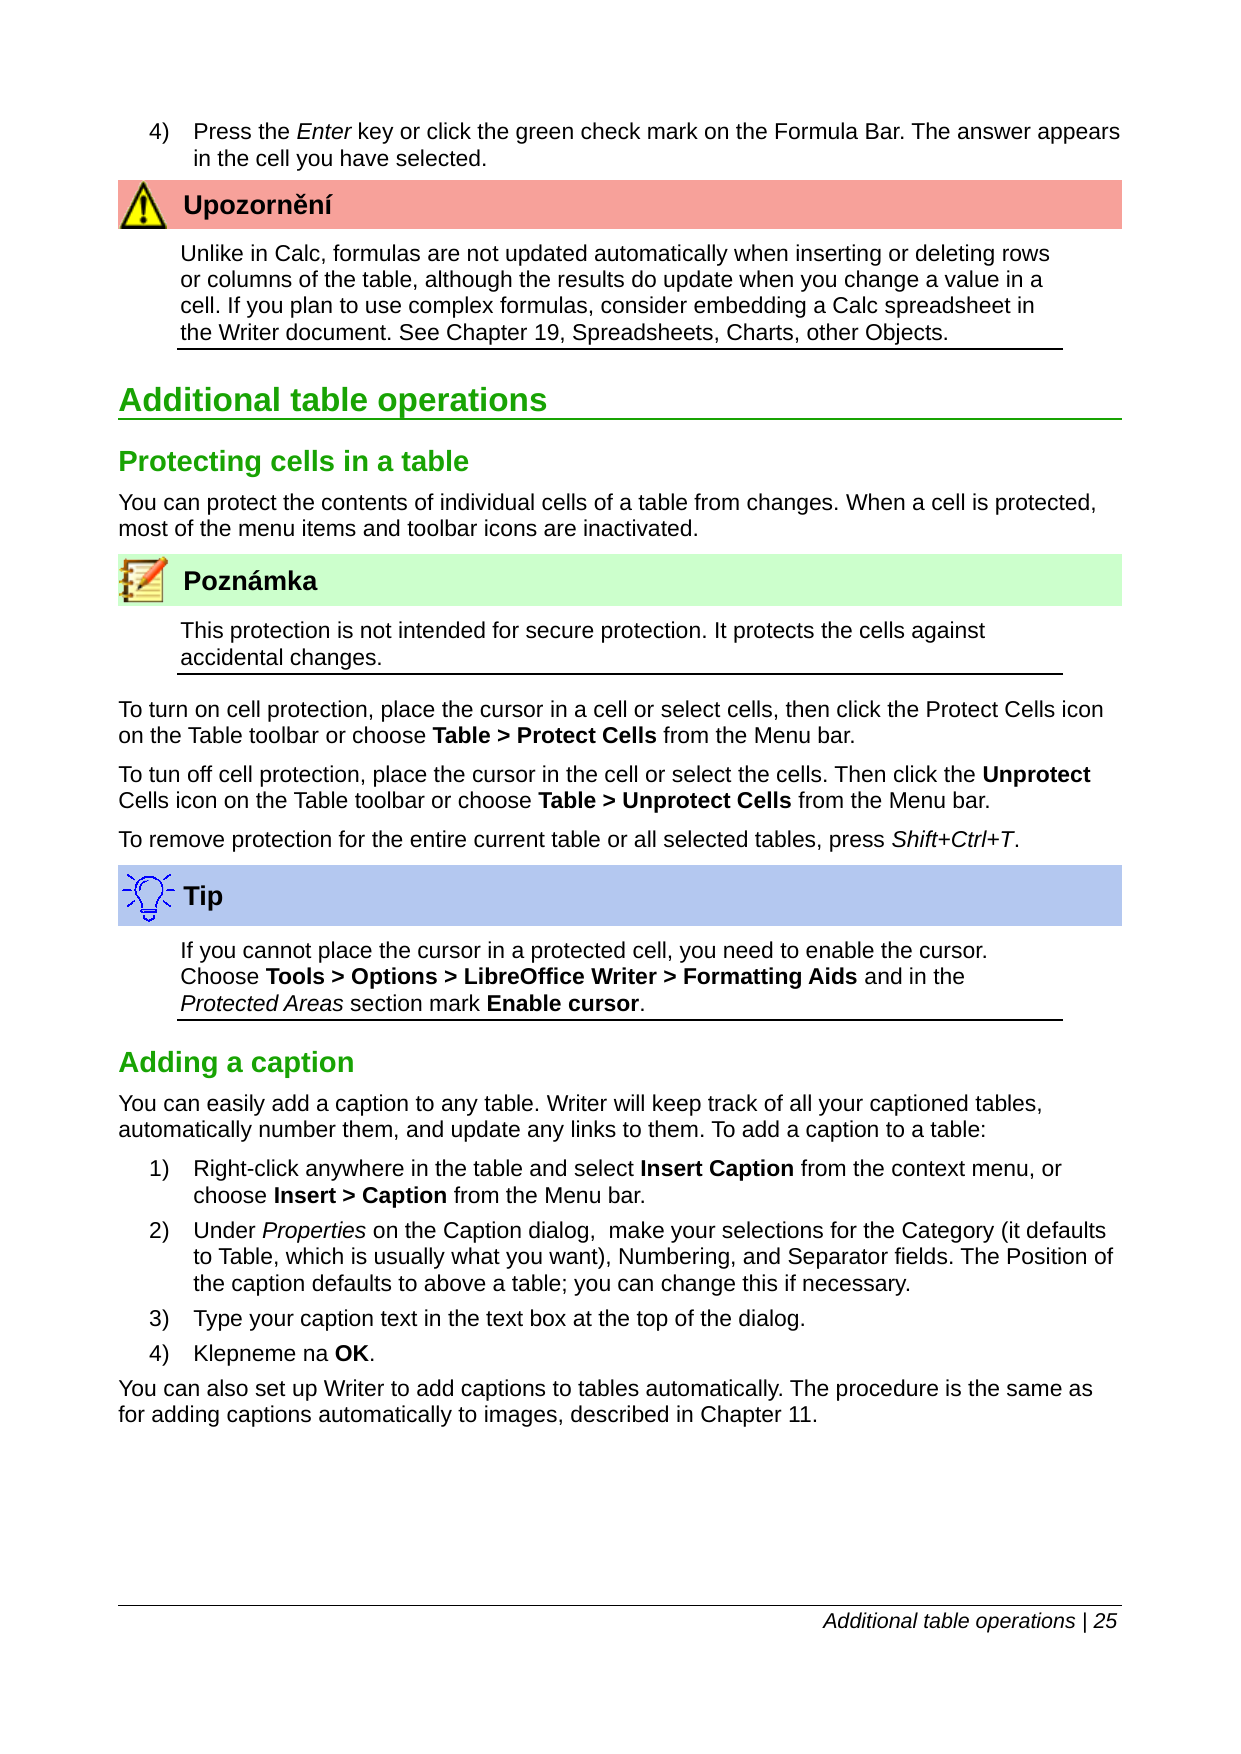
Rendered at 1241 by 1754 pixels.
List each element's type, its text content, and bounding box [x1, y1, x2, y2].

picture [119, 555, 170, 606]
text Unlike in Calc, formulas are not updated automatically when inserting or deleting rows or columns of the table, although the results do update when you change a value in a cell. If you plan to use complex formulas, consider embedding a Calc spreadsheet in the Writer document. See Chapter 19, Spreadsheets, Charts, other Objects. [177, 237, 1063, 348]
picture [119, 180, 167, 229]
text You can also set up Writer to add captions to tables automatically. The procedure is the same as for adding captions automatically to images, described in Chapter 11. [118, 1375, 1122, 1428]
subtitle Protecting cells in a table [118, 444, 1122, 477]
subtitle Upozornění [167, 180, 1122, 229]
list Right-click anywhere in the table and select Insert Caption from the context menu, or choose Insert > Caption from the Menu bar. [169, 1155, 1122, 1208]
subtitle Tip [118, 865, 1122, 926]
text This protection is not intended for secure protection. It protects the cells against accidental changes. [177, 614, 1063, 673]
list To tun off cell protection, place the cursor in the cell or select the cells. Then click the Unprotect Cells icon on the Table toolbar or choose Table > Unprotect Cells from the Menu bar. [118, 761, 1122, 814]
picture [119, 866, 179, 926]
list Klepneme na OK. [169, 1340, 1122, 1366]
text You can easily add a caption to any table. Writer will keep track of all your captioned tables, automatically number them, and update any links to them. To add a caption to a table: [118, 1090, 1122, 1143]
list To turn on cell protection, place the cursor in a cell or select cells, then click the Protect Cells icon on the Table toolbar or choose Table > Protect Cells from the Menu bar. [118, 696, 1122, 749]
list Under Properties on the Caption dialog, make your selections for the Category (it defaults to Table, which is usually what you want), Numbering, and Separator fields. The Position of the caption defaults to above a table; you can change this if necessary. [169, 1217, 1122, 1296]
text To remove protection for the entire current table or all selected tables, press Shift+Ctrl+T. [118, 826, 1122, 853]
subtitle Poznámka [118, 554, 1122, 606]
subtitle Additional table operations [118, 379, 1122, 418]
subtitle Adding a caption [118, 1045, 1122, 1078]
list Type your caption text in the text box at the top of the dialog. [169, 1305, 1122, 1331]
list Press the Enter key or click the green check mark on the Formula Bar. The answer appears in the cell you have selected. [169, 118, 1122, 171]
text If you cannot place the cursor in a protected cell, you need to enable the cursor. Choose Tools > Options > LibreOffice Writer > Formatting Aids and in the Protected Areas section mark Enable cursor. [177, 934, 1063, 1019]
text You can protect the contents of individual cells of a table from changes. When a cell is protected, most of the menu items and toolbar icons are inactivated. [118, 489, 1122, 542]
